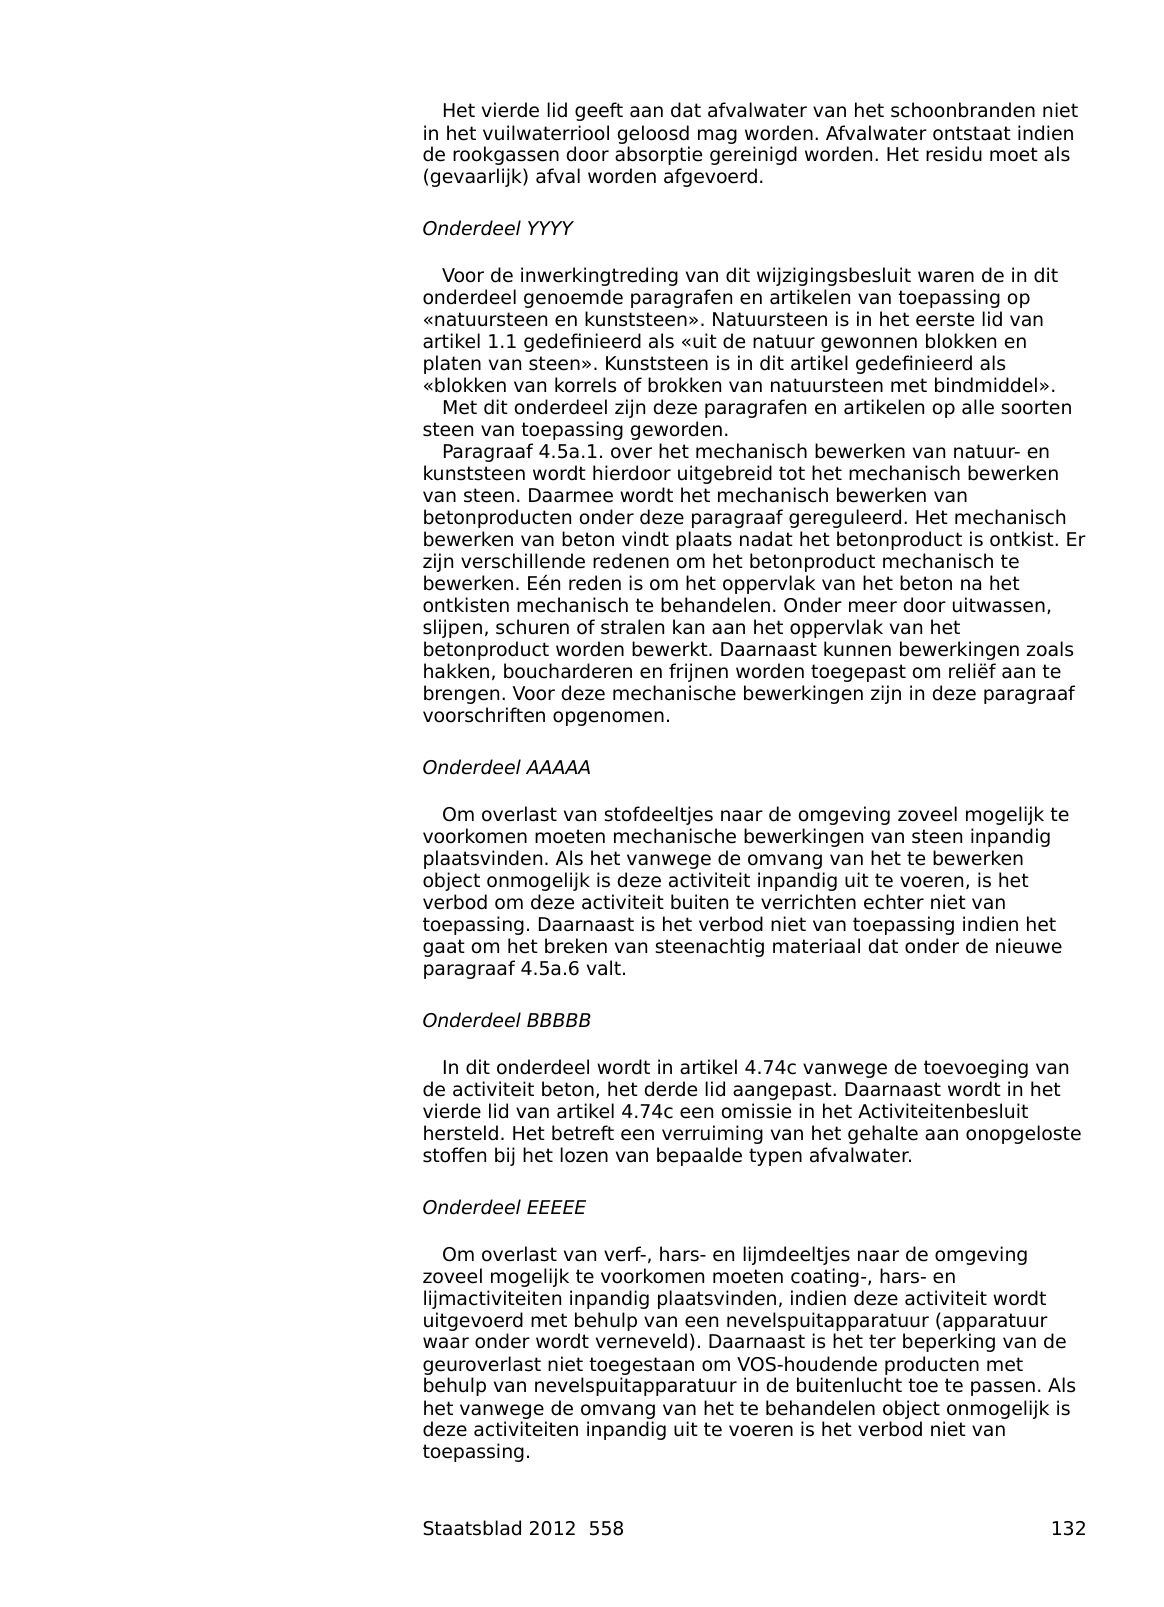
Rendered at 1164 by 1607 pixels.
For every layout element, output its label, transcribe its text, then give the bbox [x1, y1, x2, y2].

text In dit onderdeel wordt in artikel 4.74c vanwege de toevoeging van de activiteit beton, het derde lid aangepast. Daarnaast wordt in het vierde lid van artikel 4.74c een omissie in het Activiteitenbesluit hersteld. Het betreft een verruiming van het gehalte aan onopgeloste stoffen bij het lozen van bepaalde typen afvalwater. [422, 1057, 1087, 1167]
text Het vierde lid geeft aan dat afvalwater van het schoonbranden niet in het vuilwaterriool geloosd mag worden. Afvalwater ontstaat indien de rookgassen door absorptie gereinigd worden. Het residu moet als (gevaarlijk) afval worden afgevoerd. [422, 100, 1087, 188]
subtitle Onderdeel AAAAA [422, 757, 1087, 779]
subtitle Onderdeel EEEEE [422, 1197, 1087, 1218]
text Om overlast van stofdeeltjes naar de omgeving zoveel mogelijk te voorkomen moeten mechanische bewerkingen van steen inpandig plaatsvinden. Als het vanwege de omvang van het te bewerken object onmogelijk is deze activiteit inpandig uit te voeren, is het verbod om deze activiteit buiten te verrichten echter niet van toepassing. Daarnaast is het verbod niet van toepassing indien het gaat om het breken van steenachtig materiaal dat onder de nieuwe paragraaf 4.5a.6 valt. [422, 804, 1087, 980]
text Paragraaf 4.5a.1. over het mechanisch bewerken van natuur- en kunststeen wordt hierdoor uitgebreid tot het mechanisch bewerken van steen. Daarmee wordt het mechanisch bewerken van betonproducten onder deze paragraaf gereguleerd. Het mechanisch bewerken van beton vindt plaats nadat het betonproduct is ontkist. Er zijn verschillende redenen om het betonproduct mechanisch te bewerken. Eén reden is om het oppervlak van het beton na het ontkisten mechanisch te behandelen. Onder meer door uitwassen, slijpen, schuren of stralen kan aan het oppervlak van het betonproduct worden bewerkt. Daarnaast kunnen bewerkingen zoals hakken, boucharderen en frijnen worden toegepast om reliëf aan te brengen. Voor deze mechanische bewerkingen zijn in deze paragraaf voorschriften opgenomen. [422, 441, 1087, 727]
subtitle Onderdeel BBBBB [422, 1010, 1087, 1032]
text Met dit onderdeel zijn deze paragrafen en artikelen op alle soorten steen van toepassing geworden. [422, 397, 1087, 441]
subtitle Onderdeel YYYY [422, 218, 1087, 240]
text Voor de inwerkingtreding van dit wijzigingsbesluit waren de in dit onderdeel genoemde paragrafen en artikelen van toepassing op «natuursteen en kunststeen». Natuursteen is in het eerste lid van artikel 1.1 gedefinieerd als «uit de natuur gewonnen blokken en platen van steen». Kunststeen is in dit artikel gedefinieerd als «blokken van korrels of brokken van natuursteen met bindmiddel». [422, 265, 1087, 397]
text Om overlast van verf-, hars- en lijmdeeltjes naar de omgeving zoveel mogelijk te voorkomen moeten coating-, hars- en lijmactiviteiten inpandig plaatsvinden, indien deze activiteit wordt uitgevoerd met behulp van een nevelspuitapparatuur (apparatuur waar onder wordt verneveld). Daarnaast is het ter beperking van de geuroverlast niet toegestaan om VOS-houdende producten met behulp van nevelspuitapparatuur in de buitenlucht toe te passen. Als het vanwege de omvang van het te behandelen object onmogelijk is deze activiteiten inpandig uit te voeren is het verbod niet van toepassing. [422, 1243, 1087, 1463]
